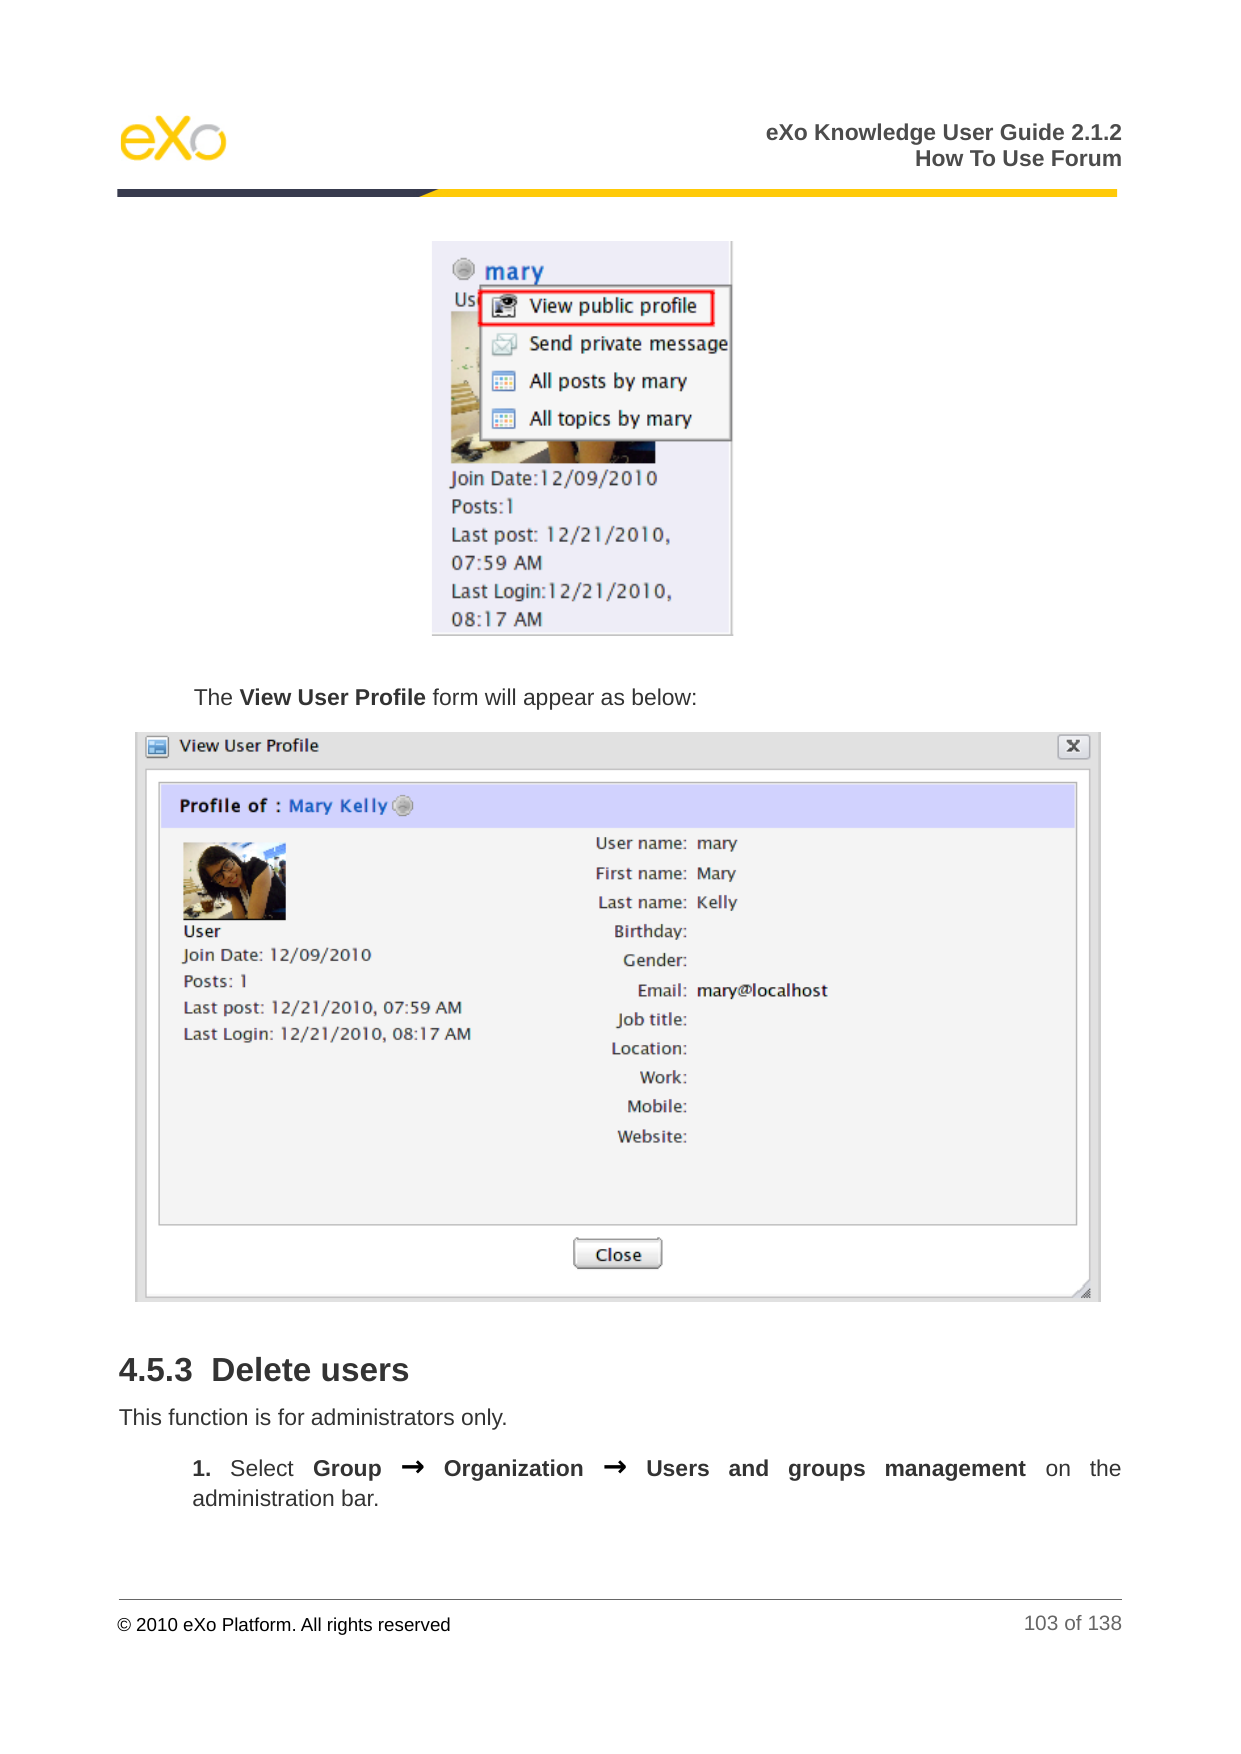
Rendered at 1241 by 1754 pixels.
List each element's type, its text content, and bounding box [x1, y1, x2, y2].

picture [117, 189, 1118, 197]
subtitle Delete users [118, 1350, 1122, 1388]
list The View User Profile form will appear as below: [156, 684, 1122, 710]
text This function is for administrators only. [118, 1403, 1122, 1430]
text 1. Select Group → Organization → Users and groups management on the administration bar. [192, 1445, 1122, 1511]
picture [120, 115, 227, 161]
picture [135, 732, 1101, 1302]
picture [431, 241, 734, 636]
